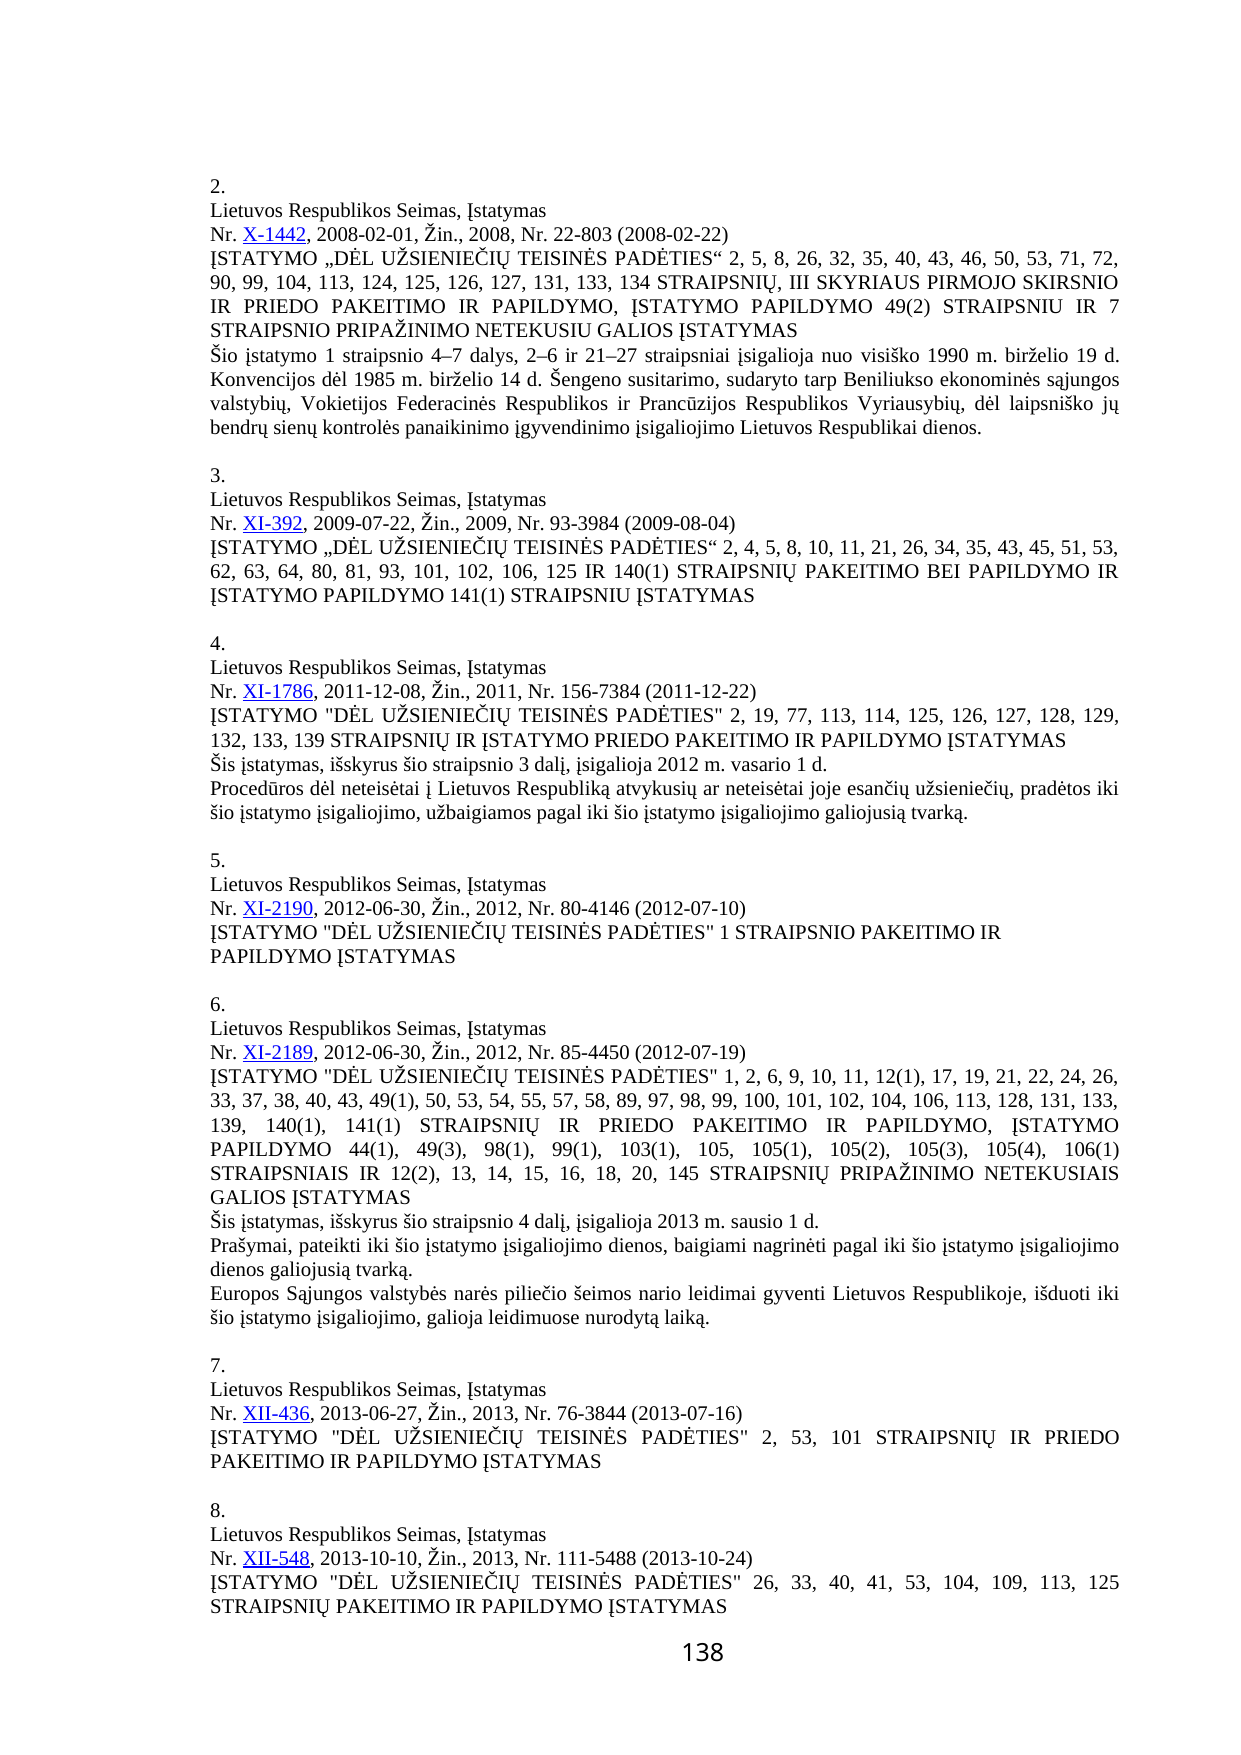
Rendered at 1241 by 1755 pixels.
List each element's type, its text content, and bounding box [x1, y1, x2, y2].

text ĮSTATYMO "DĖL UŽSIENIEČIŲ TEISINĖS PADĖTIES" 2, 53, 101 STRAIPSNIŲ IR PRIEDO PAKEITIMO IR PAPILDYMO ĮSTATYMAS [210, 1425, 1120, 1473]
text ĮSTATYMO „DĖL UŽSIENIEČIŲ TEISINĖS PADĖTIES“ 2, 4, 5, 8, 10, 11, 21, 26, 34, 35, 43, 45, 51, 53, 62, 63, 64, 80, 81, 93, 101, 102, 106, 125 IR 140(1) STRAIPSNIŲ PAKEITIMO BEI PAPILDYMO IR ĮSTATYMO PAPILDYMO 141(1) STRAIPSNIU ĮSTATYMAS [210, 535, 1120, 607]
text 6. [210, 992, 1120, 1016]
text Lietuvos Respublikos Seimas, Įstatymas [210, 872, 1120, 896]
text Nr. XII-548, 2013-10-10, Žin., 2013, Nr. 111-5488 (2013-10-24) [210, 1546, 1120, 1570]
text 8. [210, 1497, 1120, 1522]
text Lietuvos Respublikos Seimas, Įstatymas [210, 487, 1120, 511]
text Lietuvos Respublikos Seimas, Įstatymas [210, 1522, 1120, 1546]
text Europos Sąjungos valstybės narės piliečio šeimos nario leidimai gyventi Lietuvos Respublikoje, išduoti iki šio įstatymo įsigaliojimo, galioja leidimuose nurodytą laiką. [210, 1281, 1120, 1329]
text 4. [210, 631, 1120, 655]
text 2. [210, 174, 1120, 198]
text Nr. XI-2189, 2012-06-30, Žin., 2012, Nr. 85-4450 (2012-07-19) [210, 1040, 1120, 1064]
text ĮSTATYMO "DĖL UŽSIENIEČIŲ TEISINĖS PADĖTIES" 26, 33, 40, 41, 53, 104, 109, 113, 125 STRAIPSNIŲ PAKEITIMO IR PAPILDYMO ĮSTATYMAS [210, 1570, 1120, 1618]
text 7. [210, 1353, 1120, 1377]
text Šis įstatymas, išskyrus šio straipsnio 3 dalį, įsigalioja 2012 m. vasario 1 d. [210, 752, 1120, 776]
text ĮSTATYMO „DĖL UŽSIENIEČIŲ TEISINĖS PADĖTIES“ 2, 5, 8, 26, 32, 35, 40, 43, 46, 50, 53, 71, 72, 90, 99, 104, 113, 124, 125, 126, 127, 131, 133, 134 STRAIPSNIŲ, III SKYRIAUS PIRMOJO SKIRSNIO IR PRIEDO PAKEITIMO IR PAPILDYMO, ĮSTATYMO PAPILDYMO 49(2) STRAIPSNIU IR 7 STRAIPSNIO PRIPAŽINIMO NETEKUSIU GALIOS ĮSTATYMAS [210, 246, 1120, 342]
text ĮSTATYMO "DĖL UŽSIENIEČIŲ TEISINĖS PADĖTIES" 1, 2, 6, 9, 10, 11, 12(1), 17, 19, 21, 22, 24, 26, 33, 37, 38, 40, 43, 49(1), 50, 53, 54, 55, 57, 58, 89, 97, 98, 99, 100, 101, 102, 104, 106, 113, 128, 131, 133, 139, 140(1), 141(1) STRAIPSNIŲ IR PRIEDO PAKEITIMO IR PAPILDYMO, ĮSTATYMO PAPILDYMO 44(1), 49(3), 98(1), 99(1), 103(1), 105, 105(1), 105(2), 105(3), 105(4), 106(1) STRAIPSNIAIS IR 12(2), 13, 14, 15, 16, 18, 20, 145 STRAIPSNIŲ PRIPAŽINIMO NETEKUSIAIS GALIOS ĮSTATYMAS [210, 1064, 1120, 1209]
text Šis įstatymas, išskyrus šio straipsnio 4 dalį, įsigalioja 2013 m. sausio 1 d. [210, 1209, 1120, 1233]
text Nr. XI-2190, 2012-06-30, Žin., 2012, Nr. 80-4146 (2012-07-10) [210, 896, 1120, 920]
text ĮSTATYMO "DĖL UŽSIENIEČIŲ TEISINĖS PADĖTIES" 2, 19, 77, 113, 114, 125, 126, 127, 128, 129, 132, 133, 139 STRAIPSNIŲ IR ĮSTATYMO PRIEDO PAKEITIMO IR PAPILDYMO ĮSTATYMAS [210, 703, 1120, 752]
text 3. [210, 463, 1120, 487]
text ĮSTATYMO "DĖL UŽSIENIEČIŲ TEISINĖS PADĖTIES" 1 STRAIPSNIO PAKEITIMO IR PAPILDYMO ĮSTATYMAS [210, 920, 1120, 968]
text Nr. XI-392, 2009-07-22, Žin., 2009, Nr. 93-3984 (2009-08-04) [210, 511, 1120, 535]
text Prašymai, pateikti iki šio įstatymo įsigaliojimo dienos, baigiami nagrinėti pagal iki šio įstatymo įsigaliojimo dienos galiojusią tvarką. [210, 1233, 1120, 1281]
text Nr. XII-436, 2013-06-27, Žin., 2013, Nr. 76-3844 (2013-07-16) [210, 1401, 1120, 1425]
text Lietuvos Respublikos Seimas, Įstatymas [210, 198, 1120, 222]
text Lietuvos Respublikos Seimas, Įstatymas [210, 1016, 1120, 1040]
text Nr. X-1442, 2008-02-01, Žin., 2008, Nr. 22-803 (2008-02-22) [210, 222, 1120, 246]
text Procedūros dėl neteisėtai į Lietuvos Respubliką atvykusių ar neteisėtai joje esančių užsieniečių, pradėtos iki šio įstatymo įsigaliojimo, užbaigiamos pagal iki šio įstatymo įsigaliojimo galiojusią tvarką. [210, 776, 1120, 824]
text Lietuvos Respublikos Seimas, Įstatymas [210, 655, 1120, 679]
text Lietuvos Respublikos Seimas, Įstatymas [210, 1377, 1120, 1401]
text Šio įstatymo 1 straipsnio 4–7 dalys, 2–6 ir 21–27 straipsniai įsigalioja nuo visiško 1990 m. birželio 19 d. Konvencijos dėl 1985 m. birželio 14 d. Šengeno susitarimo, sudaryto tarp Beniliukso ekonominės sąjungos valstybių, Vokietijos Federacinės Respublikos ir Prancūzijos Respublikos Vyriausybių, dėl laipsniško jų bendrų sienų kontrolės panaikinimo įgyvendinimo įsigaliojimo Lietuvos Respublikai dienos. [210, 342, 1120, 439]
text Nr. XI-1786, 2011-12-08, Žin., 2011, Nr. 156-7384 (2011-12-22) [210, 679, 1120, 703]
text 5. [210, 848, 1120, 872]
